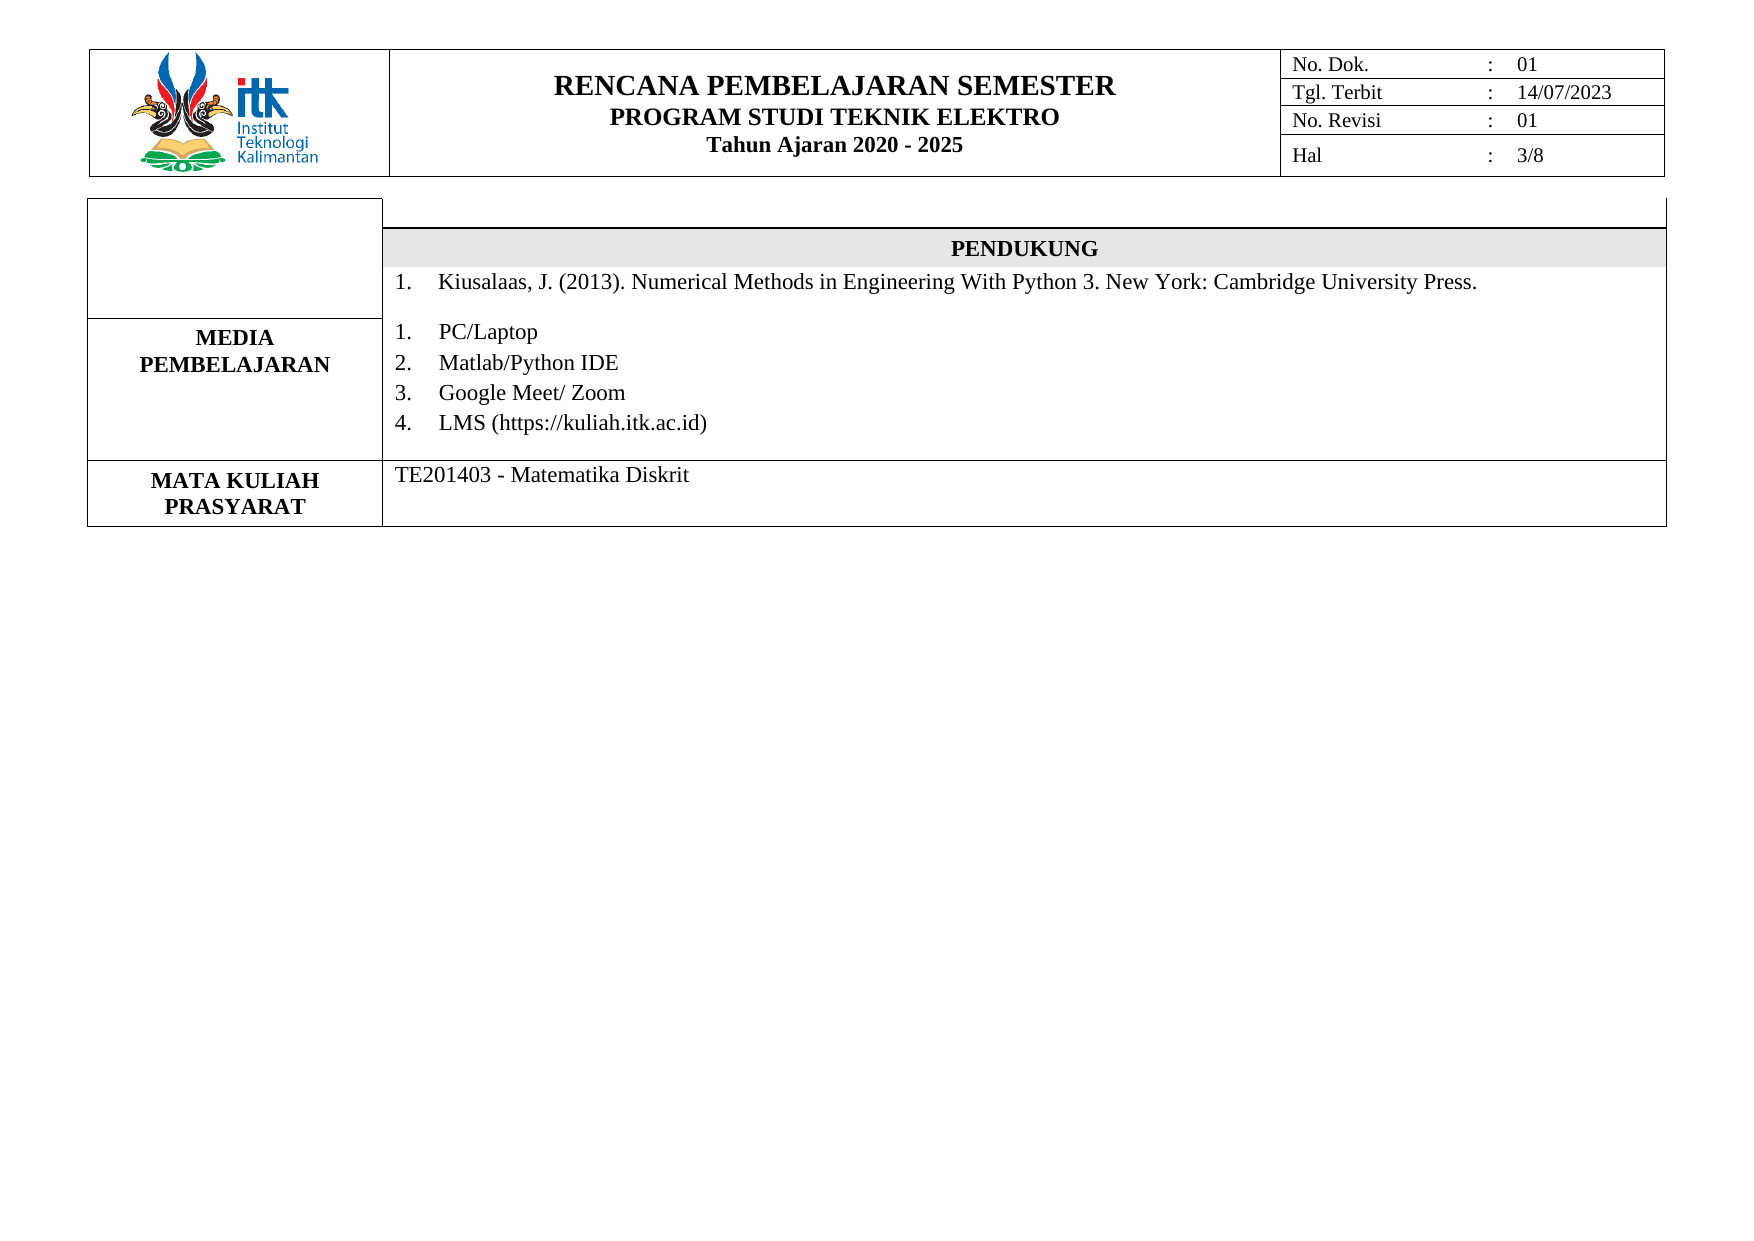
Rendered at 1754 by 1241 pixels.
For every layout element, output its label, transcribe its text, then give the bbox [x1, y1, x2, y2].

picture [127, 50, 322, 176]
table_cell [383, 199, 1666, 227]
table_cell Kiusalaas, J. (2013). Numerical Methods in Engineering With Python 3. New York: Cambridge University Press. [383, 268, 1666, 317]
table_cell PC/Laptop Matlab/Python IDE Google Meet/ Zoom LMS (https://kuliah.itk.ac.id) [383, 319, 1666, 460]
table_cell MEDIA PEMBELAJARAN [88, 319, 382, 460]
table_cell PENDUKUNG [383, 229, 1666, 267]
table_cell MATA KULIAH PRASYARAT [88, 461, 382, 526]
table_cell TE201403 - Matematika Diskrit [383, 461, 1666, 526]
